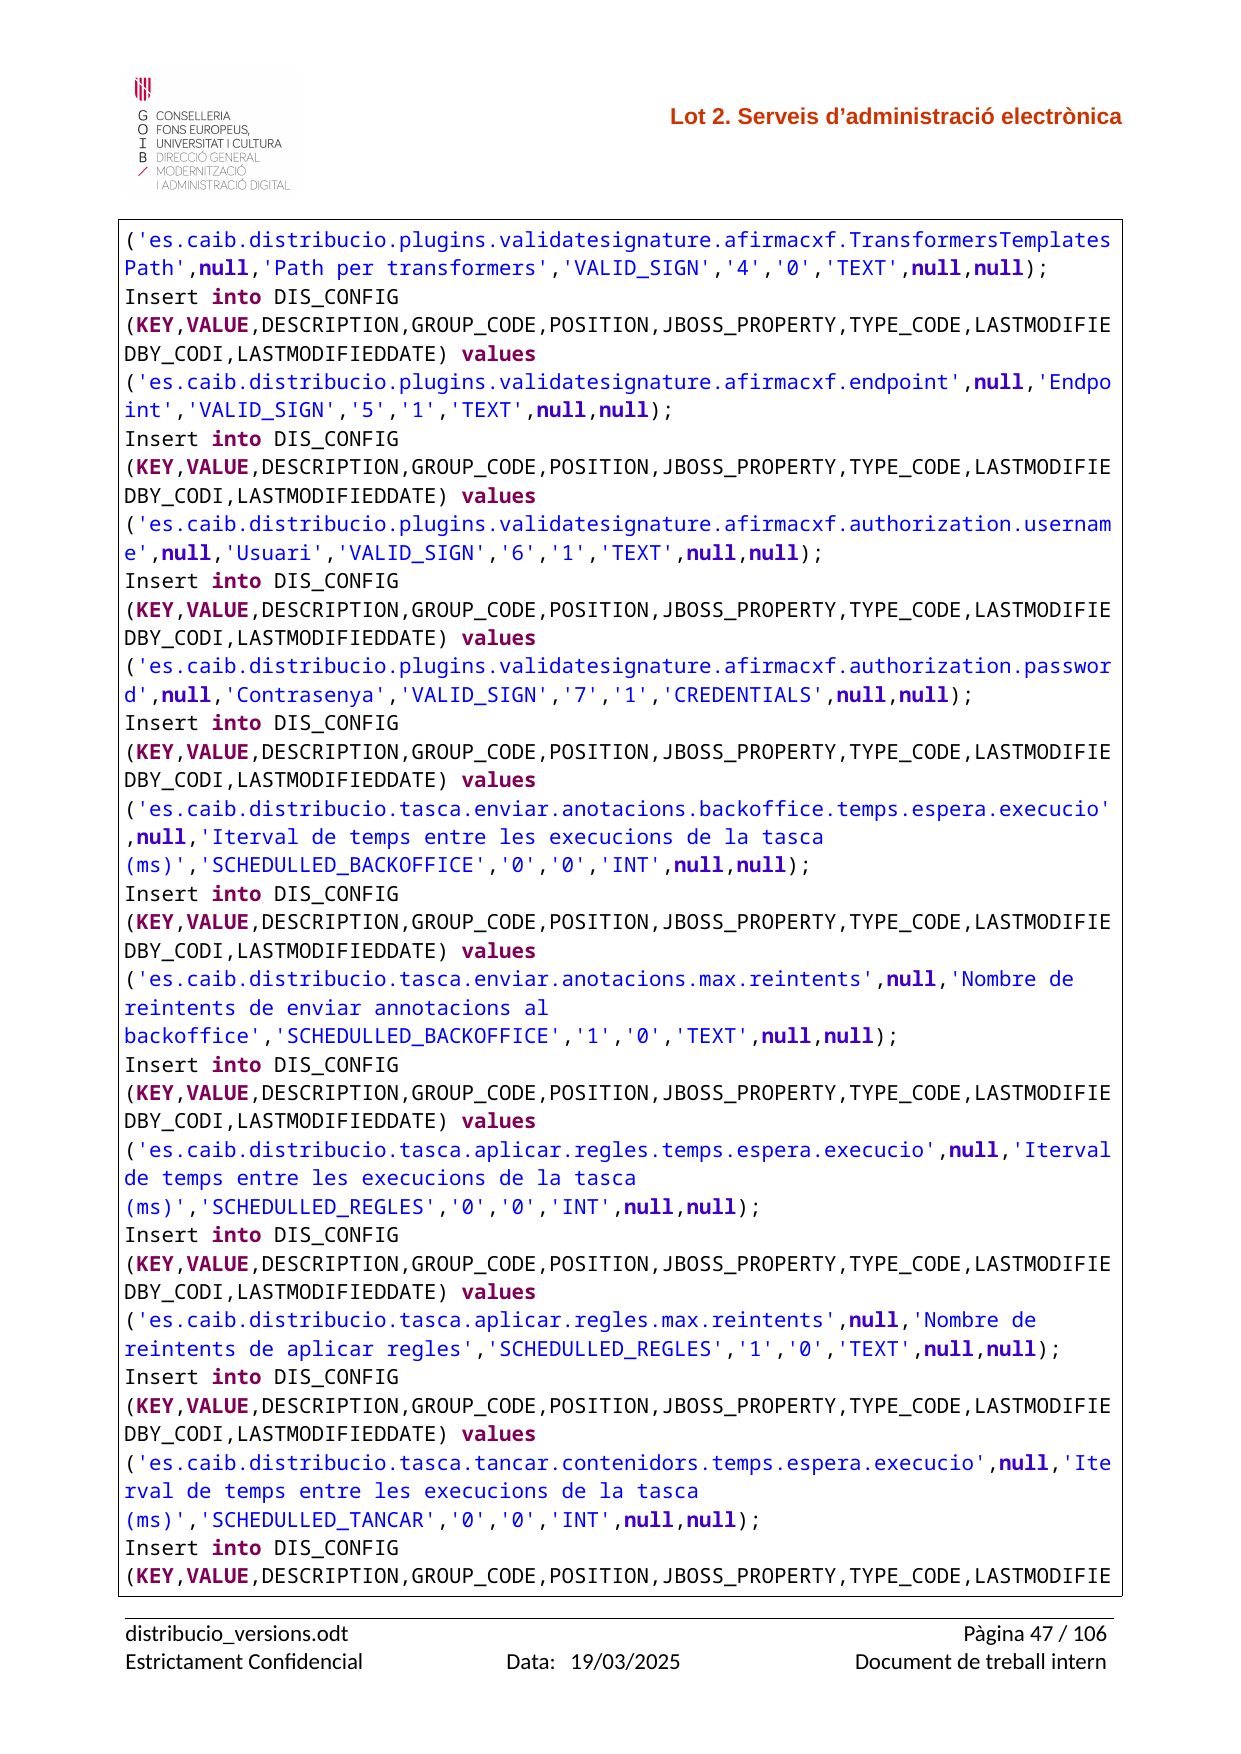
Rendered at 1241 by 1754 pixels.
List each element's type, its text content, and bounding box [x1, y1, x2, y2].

table_header ('es.caib.distribucio.plugins.validatesignature.afirmacxf.TransformersTemplatesPath',null,'Path per transformers','VALID_SIGN','4','0','TEXT',null,null); Insert into DIS_CONFIG (KEY,VALUE,DESCRIPTION,GROUP_CODE,POSITION,JBOSS_PROPERTY,TYPE_CODE,LASTMODIFIEDBY_CODI,LASTMODIFIEDDATE) values ('es.caib.distribucio.plugins.validatesignature.afirmacxf.endpoint',null,'Endpoint','VALID_SIGN','5','1','TEXT',null,null); Insert into DIS_CONFIG (KEY,VALUE,DESCRIPTION,GROUP_CODE,POSITION,JBOSS_PROPERTY,TYPE_CODE,LASTMODIFIEDBY_CODI,LASTMODIFIEDDATE) values ('es.caib.distribucio.plugins.validatesignature.afirmacxf.authorization.username',null,'Usuari','VALID_SIGN','6','1','TEXT',null,null); Insert into DIS_CONFIG (KEY,VALUE,DESCRIPTION,GROUP_CODE,POSITION,JBOSS_PROPERTY,TYPE_CODE,LASTMODIFIEDBY_CODI,LASTMODIFIEDDATE) values ('es.caib.distribucio.plugins.validatesignature.afirmacxf.authorization.password',null,'Contrasenya','VALID_SIGN','7','1','CREDENTIALS',null,null); Insert into DIS_CONFIG (KEY,VALUE,DESCRIPTION,GROUP_CODE,POSITION,JBOSS_PROPERTY,TYPE_CODE,LASTMODIFIEDBY_CODI,LASTMODIFIEDDATE) values ('es.caib.distribucio.tasca.enviar.anotacions.backoffice.temps.espera.execucio',null,'Iterval de temps entre les execucions de la tasca (ms)','SCHEDULLED_BACKOFFICE','0','0','INT',null,null); Insert into DIS_CONFIG (KEY,VALUE,DESCRIPTION,GROUP_CODE,POSITION,JBOSS_PROPERTY,TYPE_CODE,LASTMODIFIEDBY_CODI,LASTMODIFIEDDATE) values ('es.caib.distribucio.tasca.enviar.anotacions.max.reintents',null,'Nombre de reintents de enviar annotacions al backoffice','SCHEDULLED_BACKOFFICE','1','0','TEXT',null,null); Insert into DIS_CONFIG (KEY,VALUE,DESCRIPTION,GROUP_CODE,POSITION,JBOSS_PROPERTY,TYPE_CODE,LASTMODIFIEDBY_CODI,LASTMODIFIEDDATE) values ('es.caib.distribucio.tasca.aplicar.regles.temps.espera.execucio',null,'Iterval de temps entre les execucions de la tasca (ms)','SCHEDULLED_REGLES','0','0','INT',null,null); Insert into DIS_CONFIG (KEY,VALUE,DESCRIPTION,GROUP_CODE,POSITION,JBOSS_PROPERTY,TYPE_CODE,LASTMODIFIEDBY_CODI,LASTMODIFIEDDATE) values ('es.caib.distribucio.tasca.aplicar.regles.max.reintents',null,'Nombre de reintents de aplicar regles','SCHEDULLED_REGLES','1','0','TEXT',null,null); Insert into DIS_CONFIG (KEY,VALUE,DESCRIPTION,GROUP_CODE,POSITION,JBOSS_PROPERTY,TYPE_CODE,LASTMODIFIEDBY_CODI,LASTMODIFIEDDATE) values ('es.caib.distribucio.tasca.tancar.contenidors.temps.espera.execucio',null,'Iterval de temps entre les execucions de la tasca (ms)','SCHEDULLED_TANCAR','0','0','INT',null,null); Insert into DIS_CONFIG (KEY,VALUE,DESCRIPTION,GROUP_CODE,POSITION,JBOSS_PROPERTY,TYPE_CODE,LASTMODIFIE [119, 220, 1122, 1596]
picture [126, 70, 299, 197]
